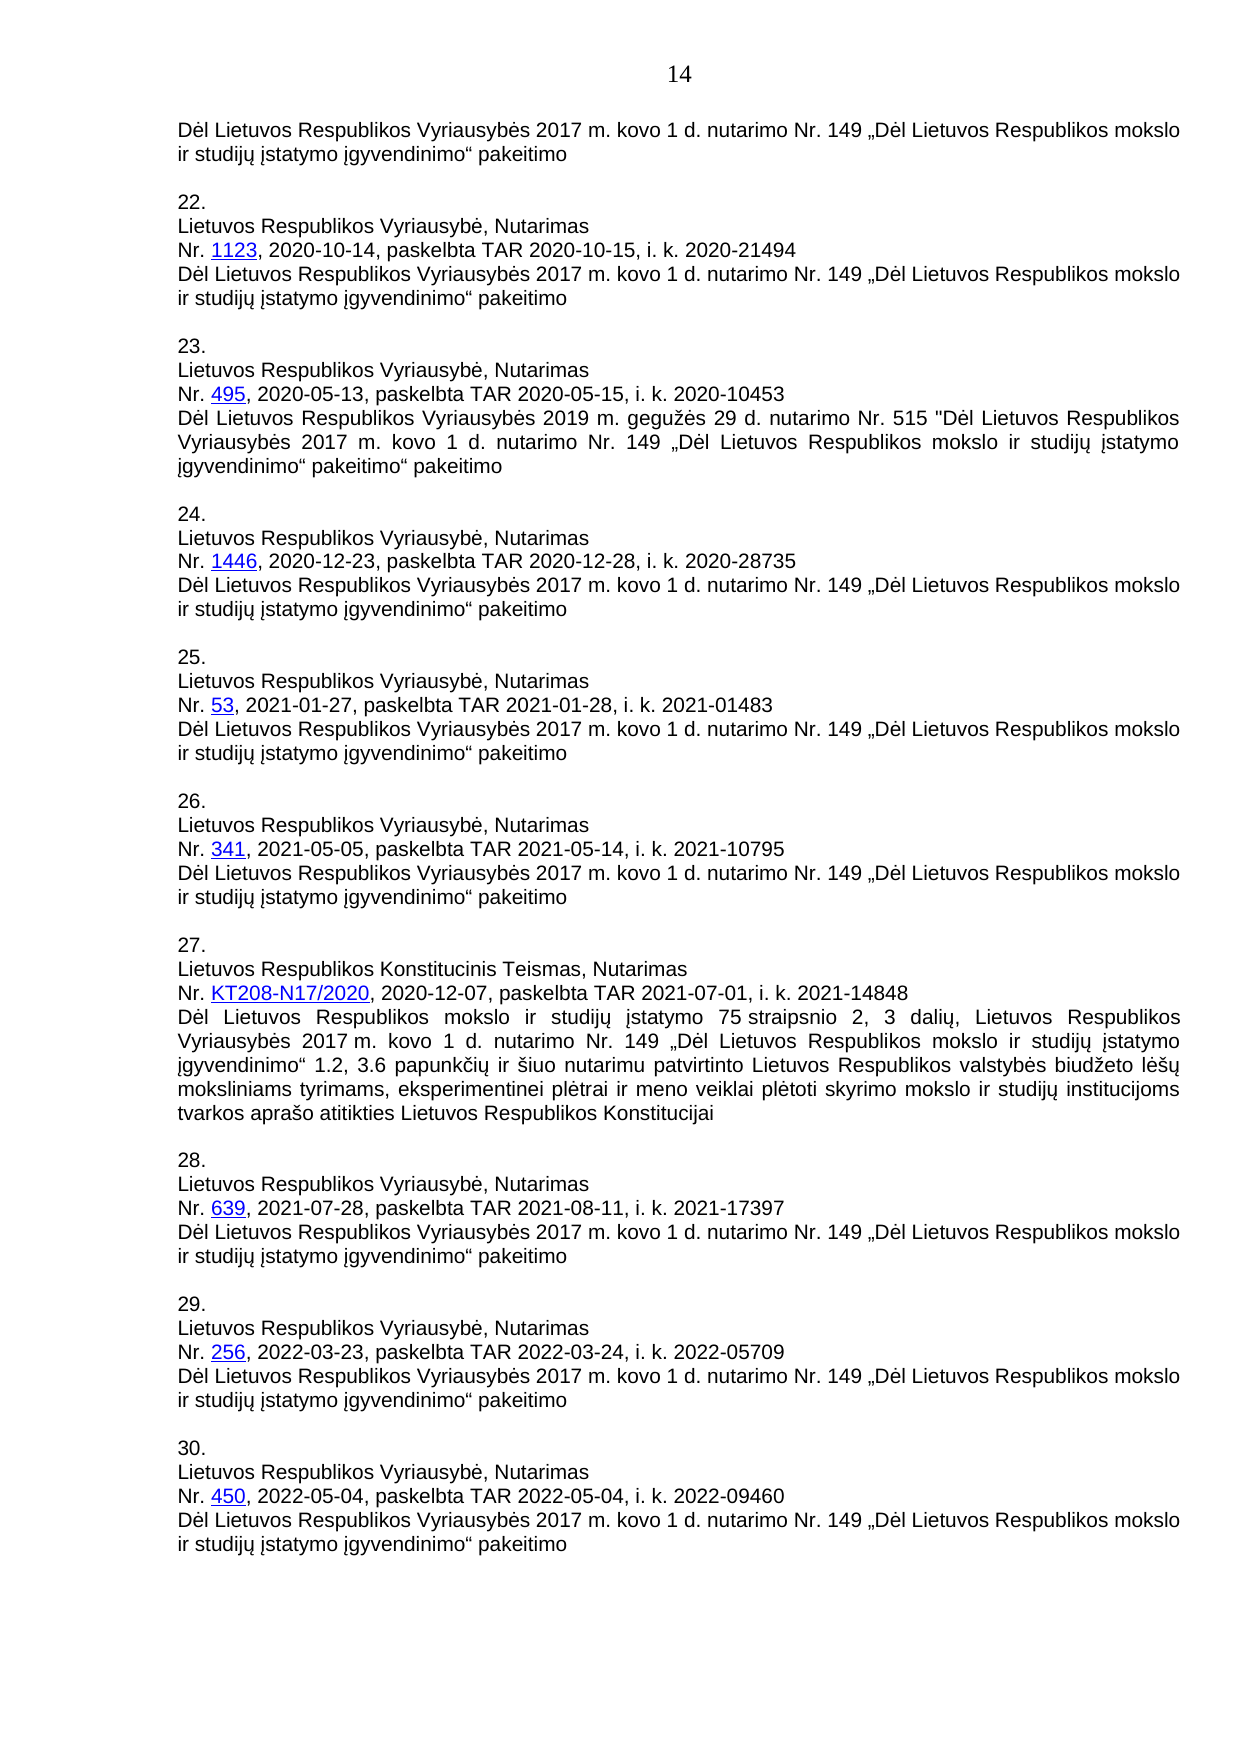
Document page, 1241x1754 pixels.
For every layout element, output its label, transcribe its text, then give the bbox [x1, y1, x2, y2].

text Lietuvos Respublikos Vyriausybė, Nutarimas [177, 813, 1181, 837]
text Dėl Lietuvos Respublikos Vyriausybės 2017 m. kovo 1 d. nutarimo Nr. 149 „Dėl Lietuvos Respublikos mokslo ir studijų įstatymo įgyvendinimo“ pakeitimo [177, 1364, 1181, 1412]
text 23. [177, 334, 1181, 358]
text Lietuvos Respublikos Konstitucinis Teismas, Nutarimas [177, 957, 1181, 981]
text Nr. 450, 2022-05-04, paskelbta TAR 2022-05-04, i. k. 2022-09460 [177, 1484, 1181, 1508]
text Nr. 256, 2022-03-23, paskelbta TAR 2022-03-24, i. k. 2022-05709 [177, 1340, 1181, 1364]
text 30. [177, 1436, 1181, 1460]
text 29. [177, 1292, 1181, 1316]
text Nr. 1446, 2020-12-23, paskelbta TAR 2020-12-28, i. k. 2020-28735 [177, 549, 1181, 573]
text Lietuvos Respublikos Vyriausybė, Nutarimas [177, 358, 1181, 382]
text Lietuvos Respublikos Vyriausybė, Nutarimas [177, 1316, 1181, 1340]
text 27. [177, 933, 1181, 957]
text Lietuvos Respublikos Vyriausybė, Nutarimas [177, 669, 1181, 693]
text Lietuvos Respublikos Vyriausybė, Nutarimas [177, 1172, 1181, 1196]
text Nr. 341, 2021-05-05, paskelbta TAR 2021-05-14, i. k. 2021-10795 [177, 837, 1181, 861]
text 26. [177, 789, 1181, 813]
text Dėl Lietuvos Respublikos Vyriausybės 2017 m. kovo 1 d. nutarimo Nr. 149 „Dėl Lietuvos Respublikos mokslo ir studijų įstatymo įgyvendinimo“ pakeitimo [177, 717, 1181, 765]
text Lietuvos Respublikos Vyriausybė, Nutarimas [177, 1460, 1181, 1484]
text Lietuvos Respublikos Vyriausybė, Nutarimas [177, 214, 1181, 238]
text Nr. 1123, 2020-10-14, paskelbta TAR 2020-10-15, i. k. 2020-21494 [177, 238, 1181, 262]
text 25. [177, 645, 1181, 669]
text 24. [177, 501, 1181, 525]
text Nr. 53, 2021-01-27, paskelbta TAR 2021-01-28, i. k. 2021-01483 [177, 693, 1181, 717]
text Dėl Lietuvos Respublikos Vyriausybės 2017 m. kovo 1 d. nutarimo Nr. 149 „Dėl Lietuvos Respublikos mokslo ir studijų įstatymo įgyvendinimo“ pakeitimo [177, 573, 1181, 621]
text Dėl Lietuvos Respublikos Vyriausybės 2017 m. kovo 1 d. nutarimo Nr. 149 „Dėl Lietuvos Respublikos mokslo ir studijų įstatymo įgyvendinimo“ pakeitimo [177, 118, 1181, 166]
text Dėl Lietuvos Respublikos mokslo ir studijų įstatymo 75 straipsnio 2, 3 dalių, Lietuvos Respublikos Vyriausybės 2017 m. kovo 1 d. nutarimo Nr. 149 „Dėl Lietuvos Respublikos mokslo ir studijų įstatymo įgyvendinimo“ 1.2, 3.6 papunkčių ir šiuo nutarimu patvirtinto Lietuvos Respublikos valstybės biudžeto lėšų moksliniams tyrimams, eksperimentinei plėtrai ir meno veiklai plėtoti skyrimo mokslo ir studijų institucijoms tvarkos aprašo atitikties Lietuvos Respublikos Konstitucijai [177, 1004, 1181, 1124]
text Lietuvos Respublikos Vyriausybė, Nutarimas [177, 525, 1181, 549]
text Dėl Lietuvos Respublikos Vyriausybės 2019 m. gegužės 29 d. nutarimo Nr. 515 "Dėl Lietuvos Respublikos Vyriausybės 2017 m. kovo 1 d. nutarimo Nr. 149 „Dėl Lietuvos Respublikos mokslo ir studijų įstatymo įgyvendinimo“ pakeitimo“ pakeitimo [177, 406, 1181, 477]
text Nr. 495, 2020-05-13, paskelbta TAR 2020-05-15, i. k. 2020-10453 [177, 382, 1181, 406]
text Nr. 639, 2021-07-28, paskelbta TAR 2021-08-11, i. k. 2021-17397 [177, 1196, 1181, 1220]
text Dėl Lietuvos Respublikos Vyriausybės 2017 m. kovo 1 d. nutarimo Nr. 149 „Dėl Lietuvos Respublikos mokslo ir studijų įstatymo įgyvendinimo“ pakeitimo [177, 1508, 1181, 1556]
text 28. [177, 1148, 1181, 1172]
text Nr. KT208-N17/2020, 2020-12-07, paskelbta TAR 2021-07-01, i. k. 2021-14848 [177, 981, 1181, 1004]
text Dėl Lietuvos Respublikos Vyriausybės 2017 m. kovo 1 d. nutarimo Nr. 149 „Dėl Lietuvos Respublikos mokslo ir studijų įstatymo įgyvendinimo“ pakeitimo [177, 1220, 1181, 1268]
text Dėl Lietuvos Respublikos Vyriausybės 2017 m. kovo 1 d. nutarimo Nr. 149 „Dėl Lietuvos Respublikos mokslo ir studijų įstatymo įgyvendinimo“ pakeitimo [177, 861, 1181, 909]
text 22. [177, 190, 1181, 214]
text Dėl Lietuvos Respublikos Vyriausybės 2017 m. kovo 1 d. nutarimo Nr. 149 „Dėl Lietuvos Respublikos mokslo ir studijų įstatymo įgyvendinimo“ pakeitimo [177, 262, 1181, 310]
